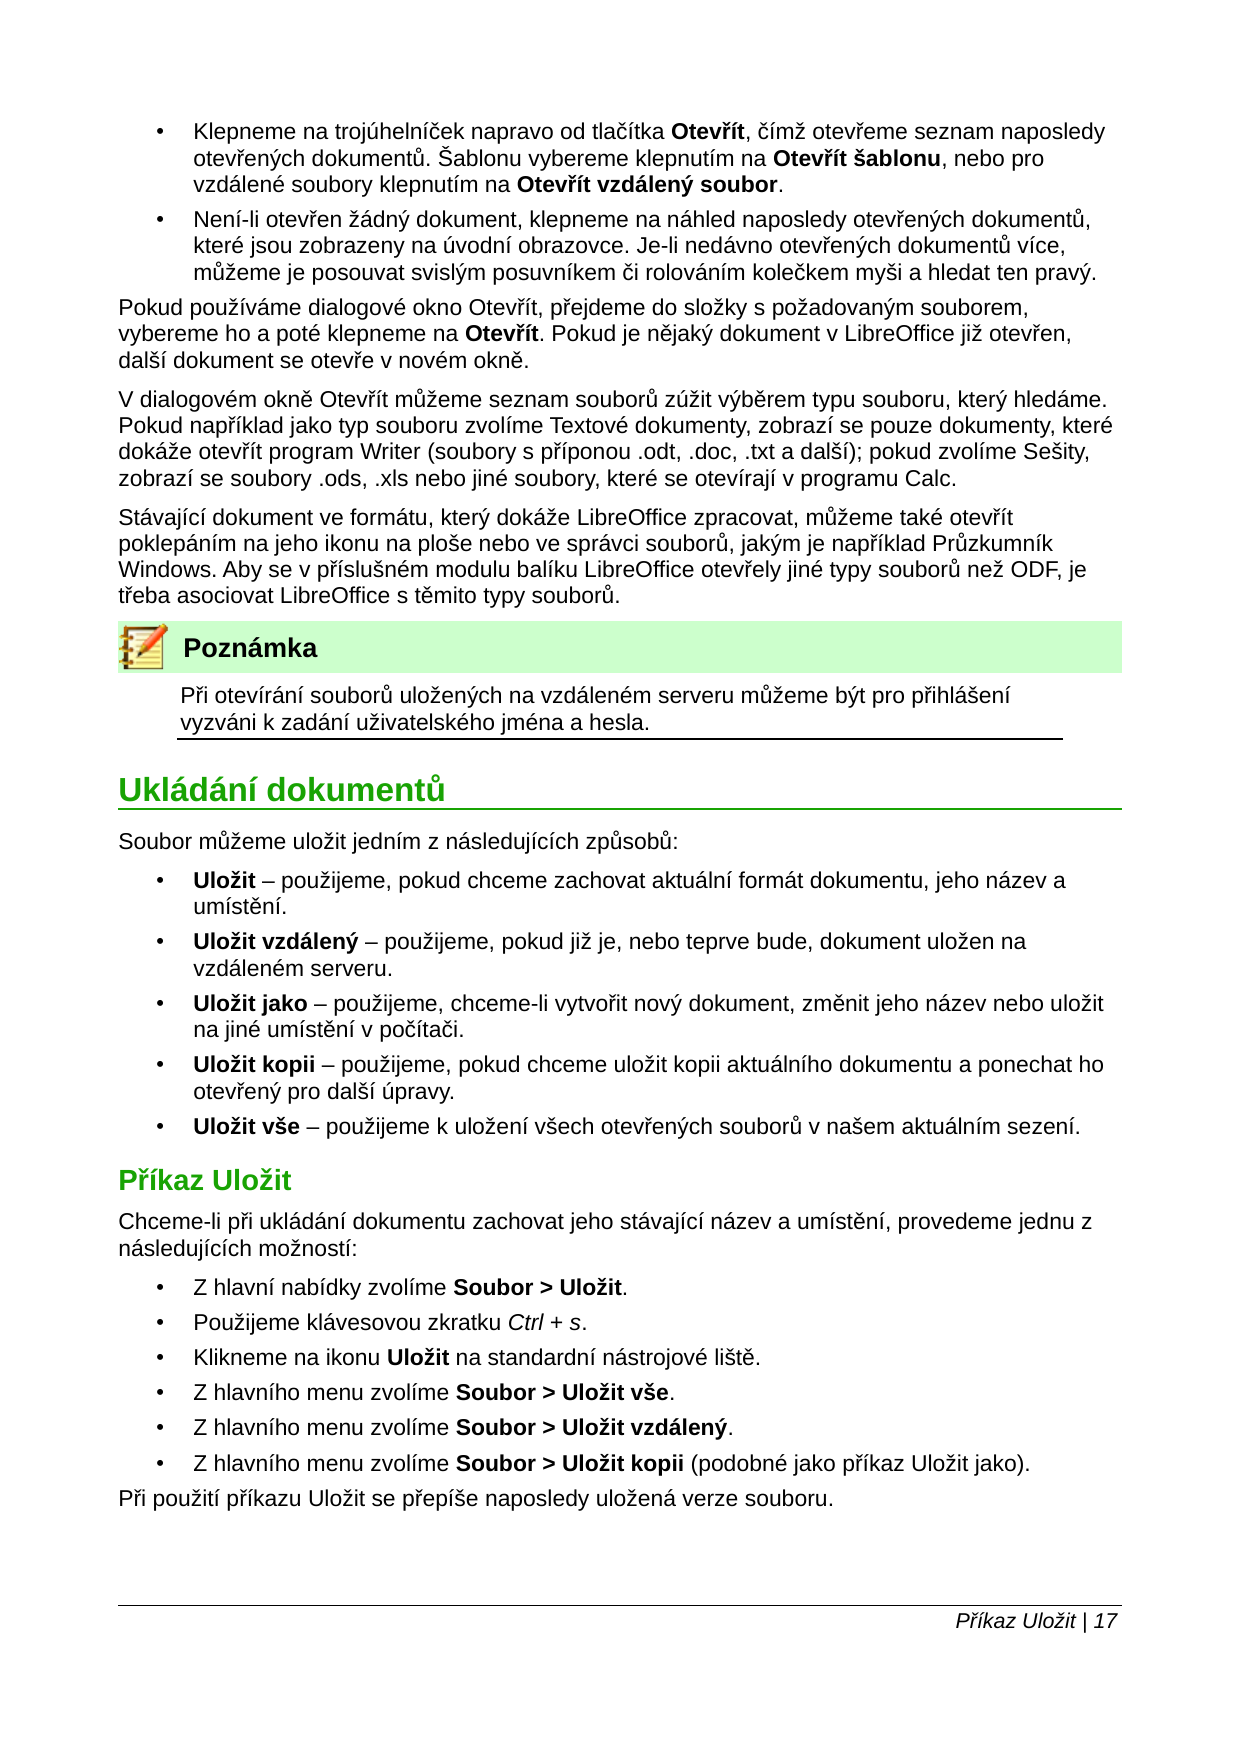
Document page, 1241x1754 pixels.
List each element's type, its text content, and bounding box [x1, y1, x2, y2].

list Z hlavního menu zvolíme Soubor > Uložit vše. [156, 1379, 1122, 1406]
text Stávající dokument ve formátu, který dokáže LibreOffice zpracovat, můžeme také otevřít poklepáním na jeho ikonu na ploše nebo ve správci souborů, jakým je například Průzkumník Windows. Aby se v příslušném modulu balíku LibreOffice otevřely jiné typy souborů než ODF, je třeba asociovat LibreOffice s těmito typy souborů. [118, 503, 1122, 609]
text V dialogovém okně Otevřít můžeme seznam souborů zúžit výběrem typu souboru, který hledáme. Pokud například jako typ souboru zvolíme Textové dokumenty, zobrazí se pouze dokumenty, které dokáže otevřít program Writer (soubory s příponou .odt, .doc, .txt a další); pokud zvolíme Sešity, zobrazí se soubory .ods, .xls nebo jiné soubory, které se otevírají v programu Calc. [118, 386, 1122, 491]
subtitle Ukládání dokumentů [118, 770, 1122, 808]
list Uložit vše – použijeme k uložení všech otevřených souborů v našem aktuálním sezení. [156, 1113, 1122, 1139]
list Klikneme na ikonu Uložit na standardní nástrojové liště. [156, 1344, 1122, 1370]
text Chceme-li při ukládání dokumentu zachovat jeho stávající název a umístění, provedeme jednu z následujících možností: [118, 1208, 1122, 1261]
list Není-li otevřen žádný dokument, klepneme na náhled naposledy otevřených dokumentů, které jsou zobrazeny na úvodní obrazovce. Je-li nedávno otevřených dokumentů více, můžeme je posouvat svislým posuvníkem či rolováním kolečkem myši a hledat ten pravý. [156, 206, 1122, 285]
text Pokud používáme dialogové okno Otevřít, přejdeme do složky s požadovaným souborem, vybereme ho a poté klepneme na Otevřít. Pokud je nějaký dokument v LibreOffice již otevřen, další dokument se otevře v novém okně. [118, 294, 1122, 373]
list Klepneme na trojúhelníček napravo od tlačítka Otevřít, čímž otevřeme seznam naposledy otevřených dokumentů. Šablonu vybereme klepnutím na Otevřít šablonu, nebo pro vzdálené soubory klepnutím na Otevřít vzdálený soubor. [156, 118, 1122, 197]
list Uložit – použijeme, pokud chceme zachovat aktuální formát dokumentu, jeho název a umístění. [156, 867, 1122, 919]
list Použijeme klávesovou zkratku Ctrl + s. [156, 1309, 1122, 1335]
list Z hlavní nabídky zvolíme Soubor > Uložit. [156, 1273, 1122, 1300]
text Při použití příkazu Uložit se přepíše naposledy uložená verze souboru. [118, 1485, 1122, 1511]
list Z hlavního menu zvolíme Soubor > Uložit vzdálený. [156, 1414, 1122, 1441]
list Uložit kopii – použijeme, pokud chceme uložit kopii aktuálního dokumentu a ponechat ho otevřený pro další úpravy. [156, 1051, 1122, 1104]
subtitle Příkaz Uložit [118, 1163, 1122, 1197]
text Při otevírání souborů uložených na vzdáleném serveru můžeme být pro přihlášení vyzváni k zadání uživatelského jména a hesla. [177, 679, 1063, 738]
list Z hlavního menu zvolíme Soubor > Uložit kopii (podobné jako příkaz Uložit jako). [156, 1449, 1122, 1476]
subtitle Poznámka [118, 621, 1122, 673]
text Soubor můžeme uložit jedním z následujících způsobů: [118, 828, 1122, 854]
list Uložit vzdálený – použijeme, pokud již je, nebo teprve bude, dokument uložen na vzdáleném serveru. [156, 928, 1122, 981]
picture [119, 622, 170, 673]
list Uložit jako – použijeme, chceme-li vytvořit nový dokument, změnit jeho název nebo uložit na jiné umístění v počítači. [156, 990, 1122, 1043]
